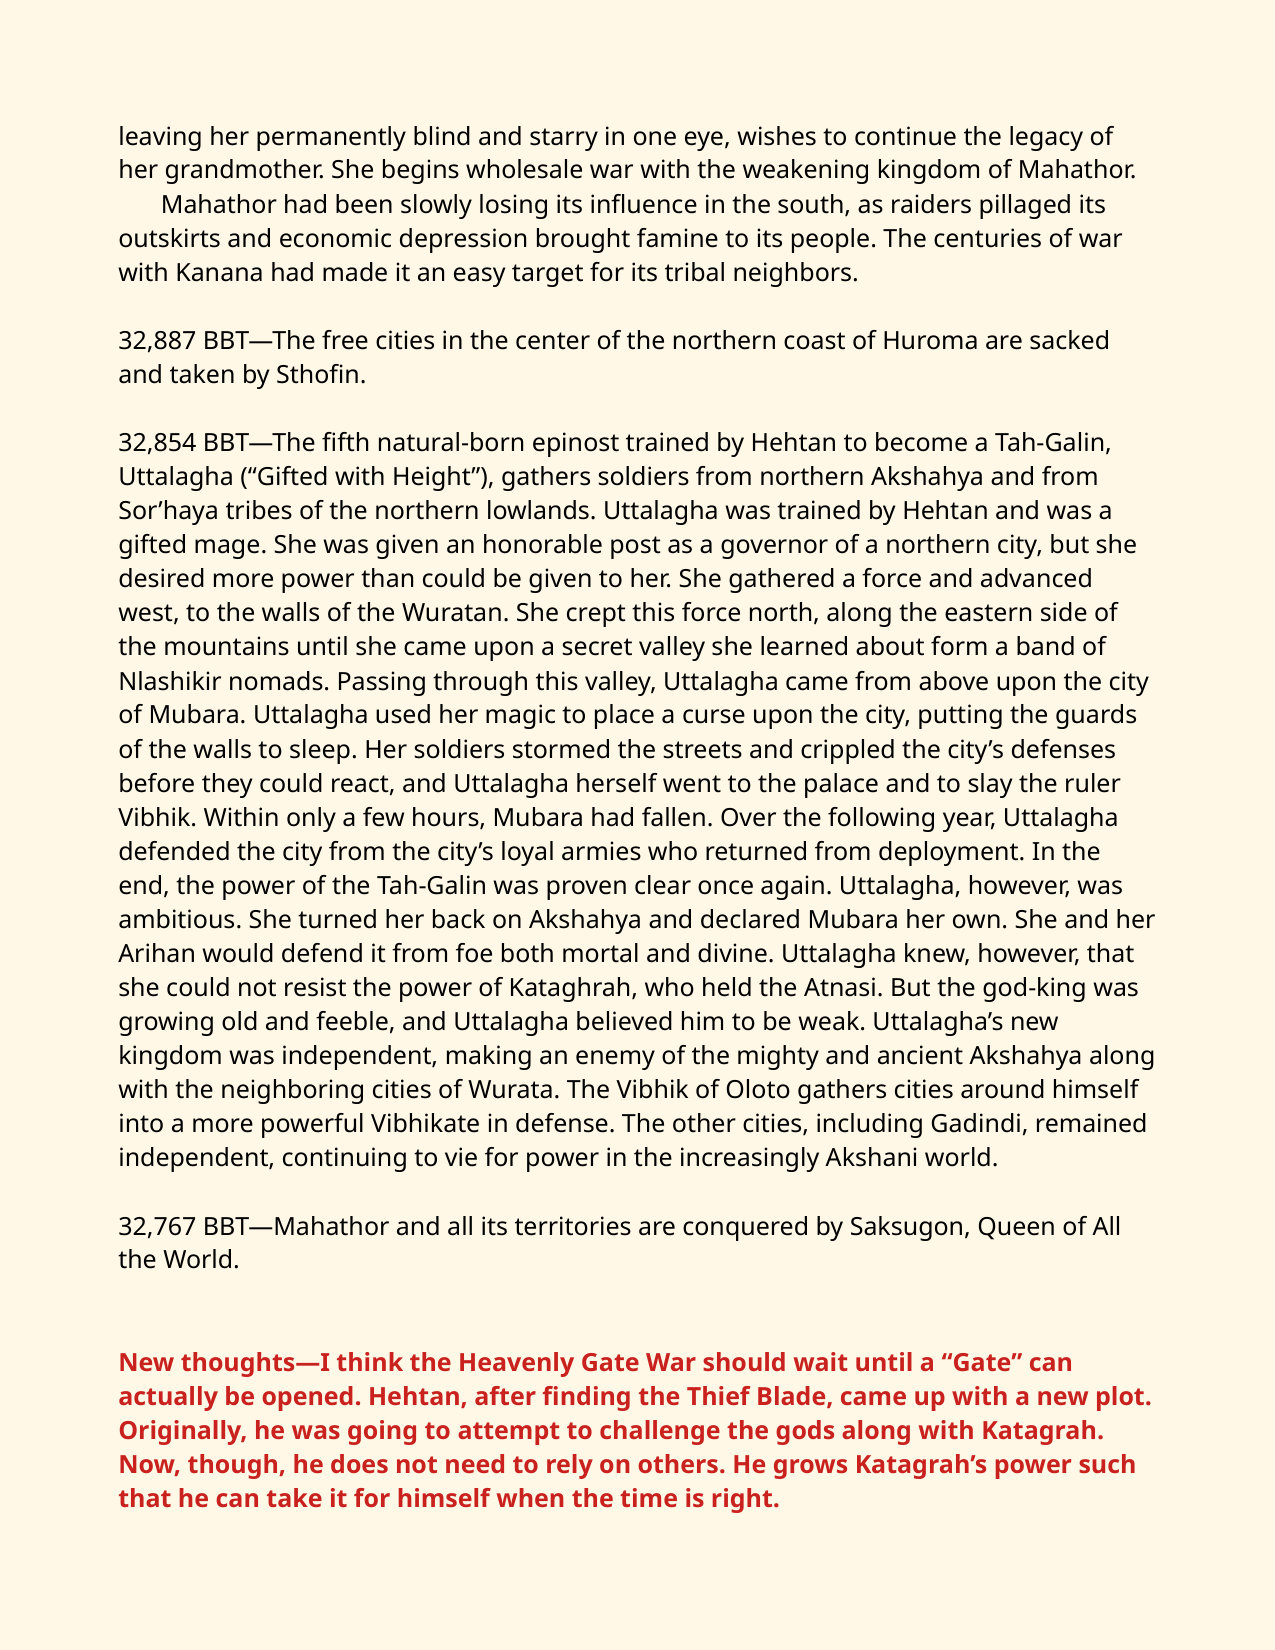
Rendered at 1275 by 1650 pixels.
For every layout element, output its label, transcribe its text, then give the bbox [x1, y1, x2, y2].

text New thoughts—I think the Heavenly Gate War should wait until a “Gate” can actually be opened. Hehtan, after finding the Thief Blade, came up with a new plot. Originally, he was going to attempt to challenge the gods along with Katagrah. Now, though, he does not need to rely on others. He grows Katagrah’s power such that he can take it for himself when the time is right. [118, 1344, 1157, 1515]
text Mahathor had been slowly losing its influence in the south, as raiders pillaged its outskirts and economic depression brought famine to its people. The centuries of war with Kanana had made it an easy target for its tribal neighbors. [118, 186, 1157, 288]
text 32,767 BBT—Mahathor and all its territories are conquered by Saksugon, Queen of All the World. [118, 1208, 1157, 1276]
text leaving her permanently blind and starry in one eye, wishes to continue the legacy of her grandmother. She begins wholesale war with the weakening kingdom of Mahathor. [118, 118, 1157, 186]
text 32,887 BBT—The free cities in the center of the northern coast of Huroma are sacked and taken by Sthofin. [118, 322, 1157, 391]
text 32,854 BBT—The fifth natural-born epinost trained by Hehtan to become a Tah-Galin, Uttalagha (“Gifted with Height”), gathers soldiers from northern Akshahya and from Sor’haya tribes of the northern lowlands. Uttalagha was trained by Hehtan and was a gifted mage. She was given an honorable post as a governor of a northern city, but she desired more power than could be given to her. She gathered a force and advanced west, to the walls of the Wuratan. She crept this force north, along the eastern side of the mountains until she came upon a secret valley she learned about form a band of Nlashikir nomads. Passing through this valley, Uttalagha came from above upon the city of Mubara. Uttalagha used her magic to place a curse upon the city, putting the guards of the walls to sleep. Her soldiers stormed the streets and crippled the city’s defenses before they could react, and Uttalagha herself went to the palace and to slay the ruler Vibhik. Within only a few hours, Mubara had fallen. Over the following year, Uttalagha defended the city from the city’s loyal armies who returned from deployment. In the end, the power of the Tah-Galin was proven clear once again. Uttalagha, however, was ambitious. She turned her back on Akshahya and declared Mubara her own. She and her Arihan would defend it from foe both mortal and divine. Uttalagha knew, however, that she could not resist the power of Kataghrah, who held the Atnasi. But the god-king was growing old and feeble, and Uttalagha believed him to be weak. Uttalagha’s new kingdom was independent, making an enemy of the mighty and ancient Akshahya along with the neighboring cities of Wurata. The Vibhik of Oloto gathers cities around himself into a more powerful Vibhikate in defense. The other cities, including Gadindi, remained independent, continuing to vie for power in the increasingly Akshani world. [118, 425, 1157, 1174]
